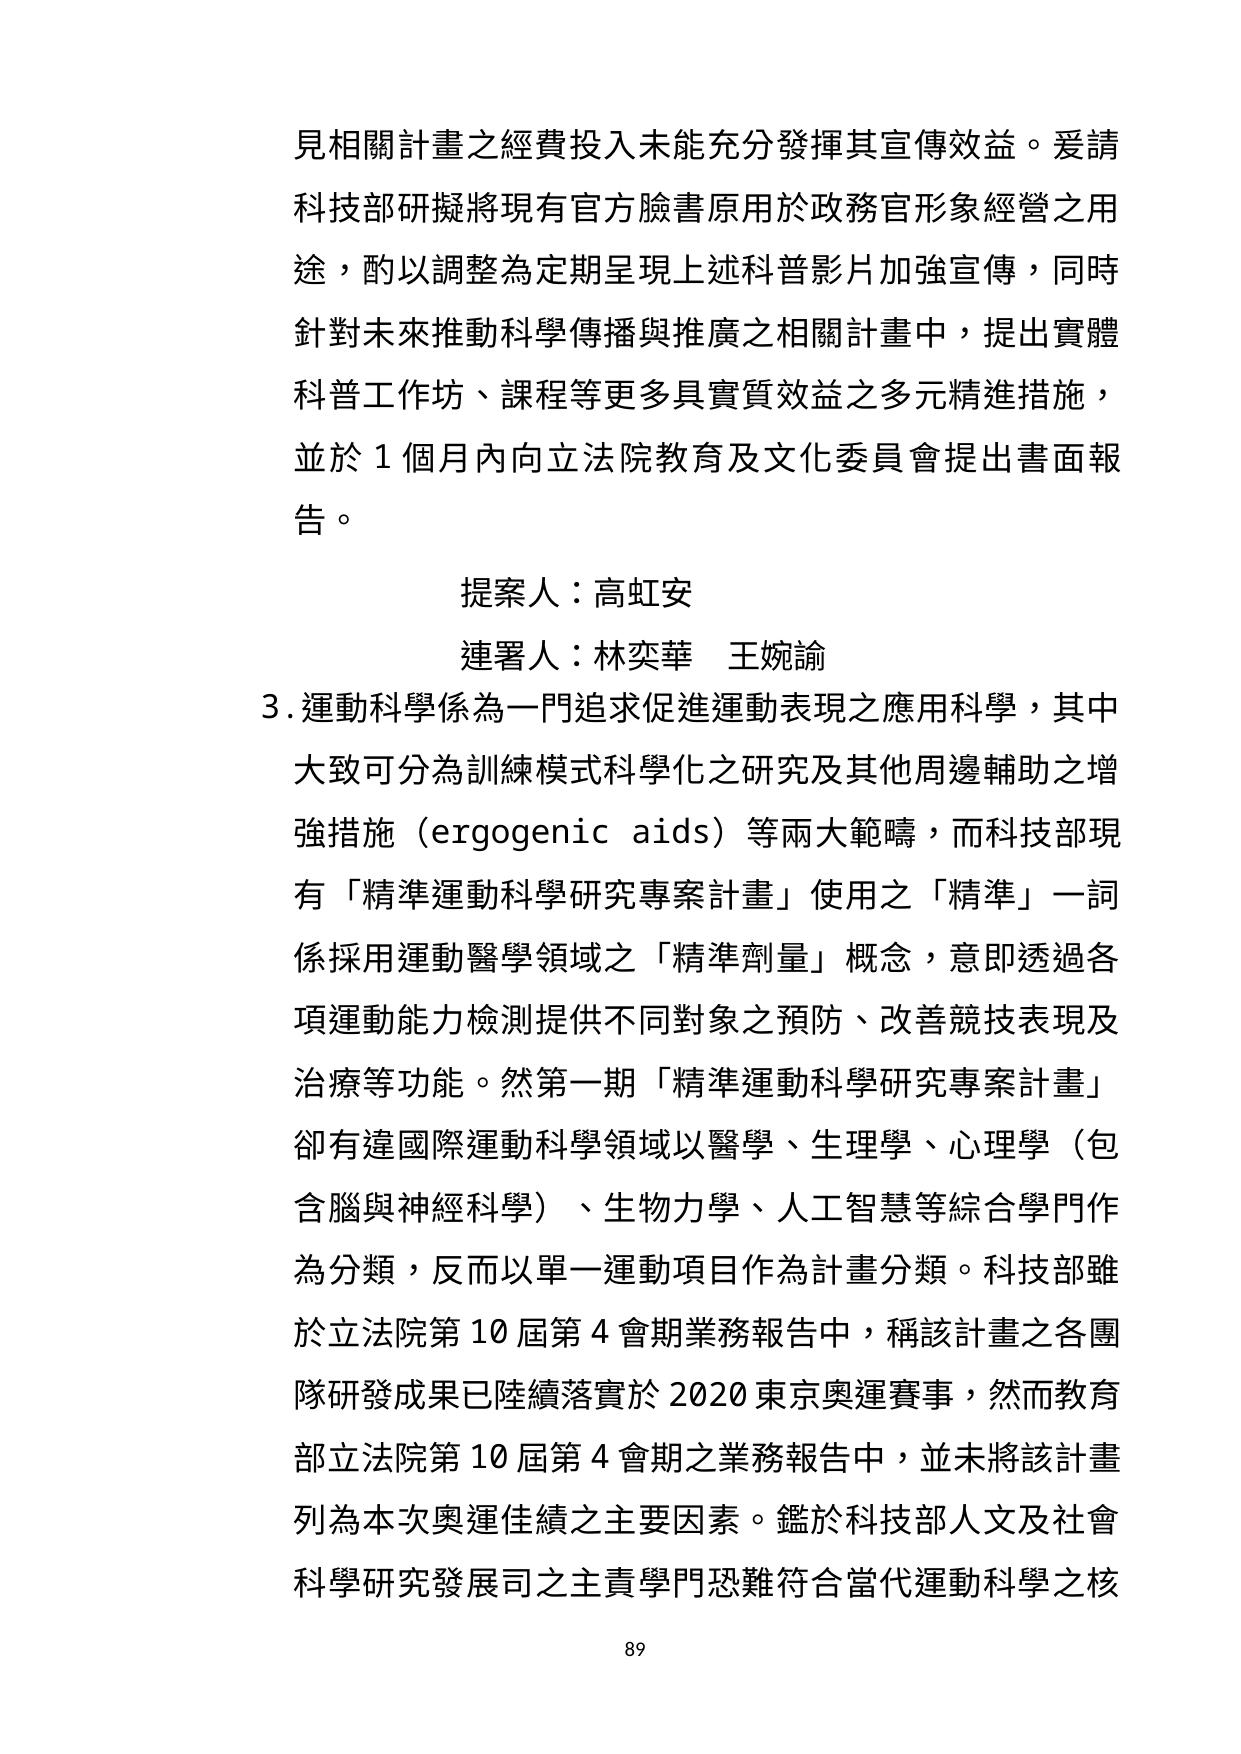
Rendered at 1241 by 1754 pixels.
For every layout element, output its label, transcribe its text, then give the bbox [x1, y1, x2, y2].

text 提案人：高虹安 [460, 550, 1122, 612]
text 3.運動科學係為一門追求促進運動表現之應用科學，其中大致可分為訓練模式科學化之研究及其他周邊輔助之增強措施（ergogenic aids）等兩大範疇，而科技部現有「精準運動科學研究專案計畫」使用之「精準」一詞係採用運動醫學領域之「精準劑量」概念，意即透過各項運動能力檢測提供不同對象之預防、改善競技表現及治療等功能。然第一期「精準運動科學研究專案計畫」卻有違國際運動科學領域以醫學、生理學、心理學（包含腦與神經科學）、生物力學、人工智慧等綜合學門作為分類，反而以單一運動項目作為計畫分類。科技部雖於立法院第10屆第4會期業務報告中，稱該計畫之各團隊研發成果已陸續落實於2020東京奧運賽事，然而教育部立法院第10屆第4會期之業務報告中，並未將該計畫列為本次奧運佳績之主要因素。鑑於科技部人文及社會科學研究發展司之主責學門恐難符合當代運動科學之核 [260, 675, 1122, 1612]
text 見相關計畫之經費投入未能充分發揮其宣傳效益。爰請科技部研擬將現有官方臉書原用於政務官形象經營之用途，酌以調整為定期呈現上述科普影片加強宣傳，同時針對未來推動科學傳播與推廣之相關計畫中，提出實體科普工作坊、課程等更多具實質效益之多元精進措施，並於1個月內向立法院教育及文化委員會提出書面報告。 [260, 112, 1122, 550]
text 連署人：林奕華 王婉諭 [460, 612, 1122, 675]
